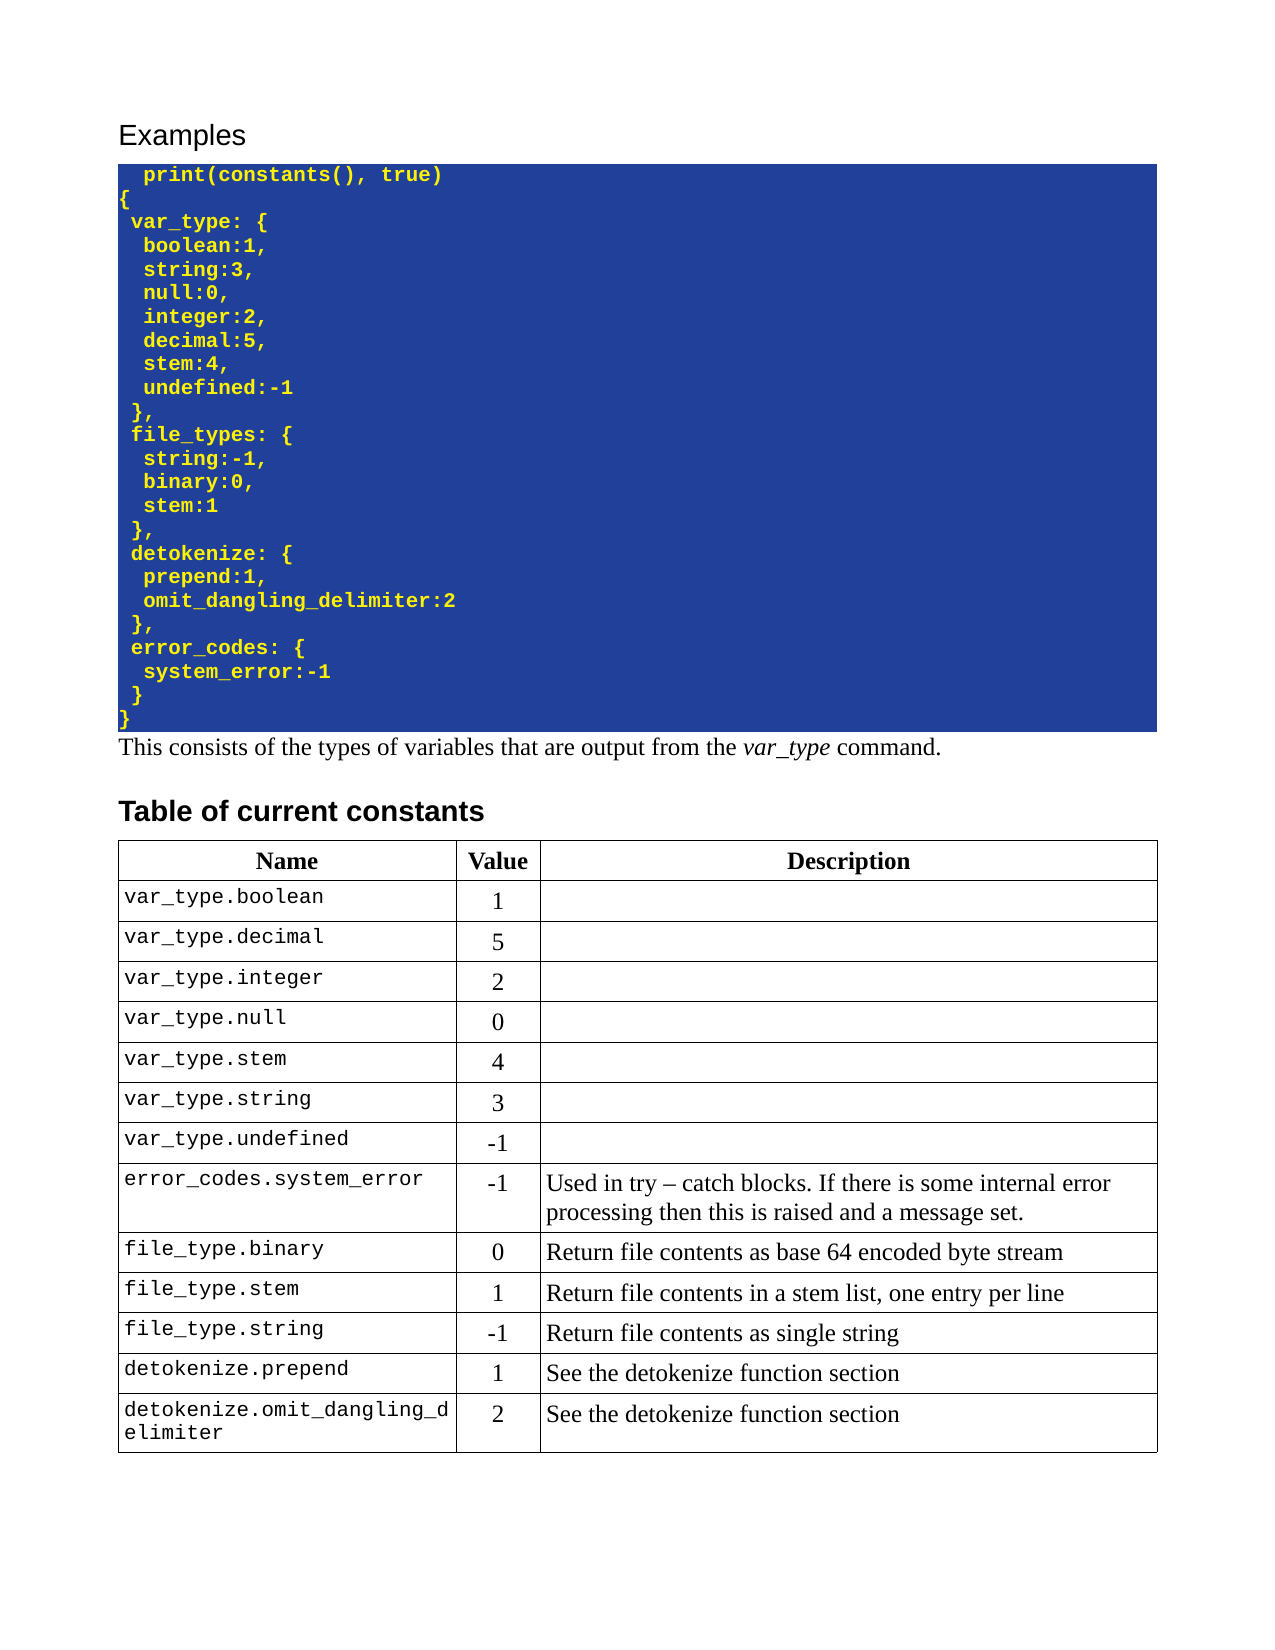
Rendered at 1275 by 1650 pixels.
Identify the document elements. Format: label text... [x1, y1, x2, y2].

table_cell 2 [457, 962, 540, 1001]
table_cell Return file contents in a stem list, one entry per line [541, 1273, 1157, 1312]
text }, [118, 519, 1157, 542]
table_cell Return file contents as base 64 encoded byte stream [541, 1233, 1157, 1272]
table_cell [541, 922, 1157, 961]
text file_types: { [118, 424, 1157, 448]
text { [118, 188, 1157, 211]
text print(constants(), true) [118, 164, 1157, 188]
table_header Value [457, 841, 540, 880]
table_cell var_type.boolean [119, 881, 456, 921]
text stem:1 [118, 495, 1157, 519]
text omit_dangling_delimiter:2 [118, 590, 1157, 613]
text detokenize: { [118, 542, 1157, 566]
table_cell See the detokenize function section [541, 1394, 1157, 1452]
text error_codes: { [118, 637, 1157, 661]
text decimal:5, [118, 330, 1157, 353]
subtitle Examples [118, 118, 1157, 152]
text stem:4, [118, 353, 1157, 377]
text binary:0, [118, 472, 1157, 495]
table_cell 2 [457, 1394, 540, 1452]
text } [118, 684, 1157, 708]
table_cell 0 [457, 1002, 540, 1042]
text }, [118, 401, 1157, 424]
table_cell 1 [457, 881, 540, 921]
table_cell file_type.binary [119, 1233, 456, 1272]
table_cell [541, 1083, 1157, 1122]
text string:-1, [118, 448, 1157, 472]
table_cell var_type.string [119, 1083, 456, 1122]
table_cell 3 [457, 1083, 540, 1122]
table_cell Return file contents as single string [541, 1313, 1157, 1353]
table_cell Used in try – catch blocks. If there is some internal error processing then this is raised and a message set. [541, 1164, 1157, 1232]
table_cell 1 [457, 1354, 540, 1393]
text null:0, [118, 282, 1157, 306]
table_cell [541, 1002, 1157, 1042]
table_cell See the detokenize function section [541, 1354, 1157, 1393]
table_cell 4 [457, 1043, 540, 1082]
table_cell var_type.integer [119, 962, 456, 1001]
table_cell -1 [457, 1164, 540, 1232]
text } [118, 708, 1157, 732]
table_header Description [541, 841, 1157, 880]
text This consists of the types of variables that are output from the var_type command. [118, 732, 1157, 760]
subtitle Table of current constants [118, 794, 1157, 828]
text boolean:1, [118, 235, 1157, 259]
table_cell var_type.null [119, 1002, 456, 1042]
table_cell detokenize.prepend [119, 1354, 456, 1393]
table_cell detokenize.omit_dangling_delimiter [119, 1394, 456, 1452]
table_cell var_type.undefined [119, 1123, 456, 1163]
text prepend:1, [118, 566, 1157, 590]
table_cell 0 [457, 1233, 540, 1272]
text var_type: { [118, 211, 1157, 235]
text system_error:-1 [118, 661, 1157, 684]
table_cell [541, 1043, 1157, 1082]
table_header Name [119, 841, 456, 880]
text undefined:-1 [118, 377, 1157, 401]
table_cell 5 [457, 922, 540, 961]
table_cell var_type.stem [119, 1043, 456, 1082]
table_cell var_type.decimal [119, 922, 456, 961]
table_cell [541, 962, 1157, 1001]
table_cell file_type.string [119, 1313, 456, 1353]
text integer:2, [118, 306, 1157, 330]
table_cell [541, 1123, 1157, 1163]
table_cell 1 [457, 1273, 540, 1312]
text string:3, [118, 259, 1157, 282]
table_cell file_type.stem [119, 1273, 456, 1312]
table_cell error_codes.system_error [119, 1164, 456, 1232]
table_cell [541, 881, 1157, 921]
table_cell -1 [457, 1123, 540, 1163]
table_cell -1 [457, 1313, 540, 1353]
text }, [118, 613, 1157, 637]
